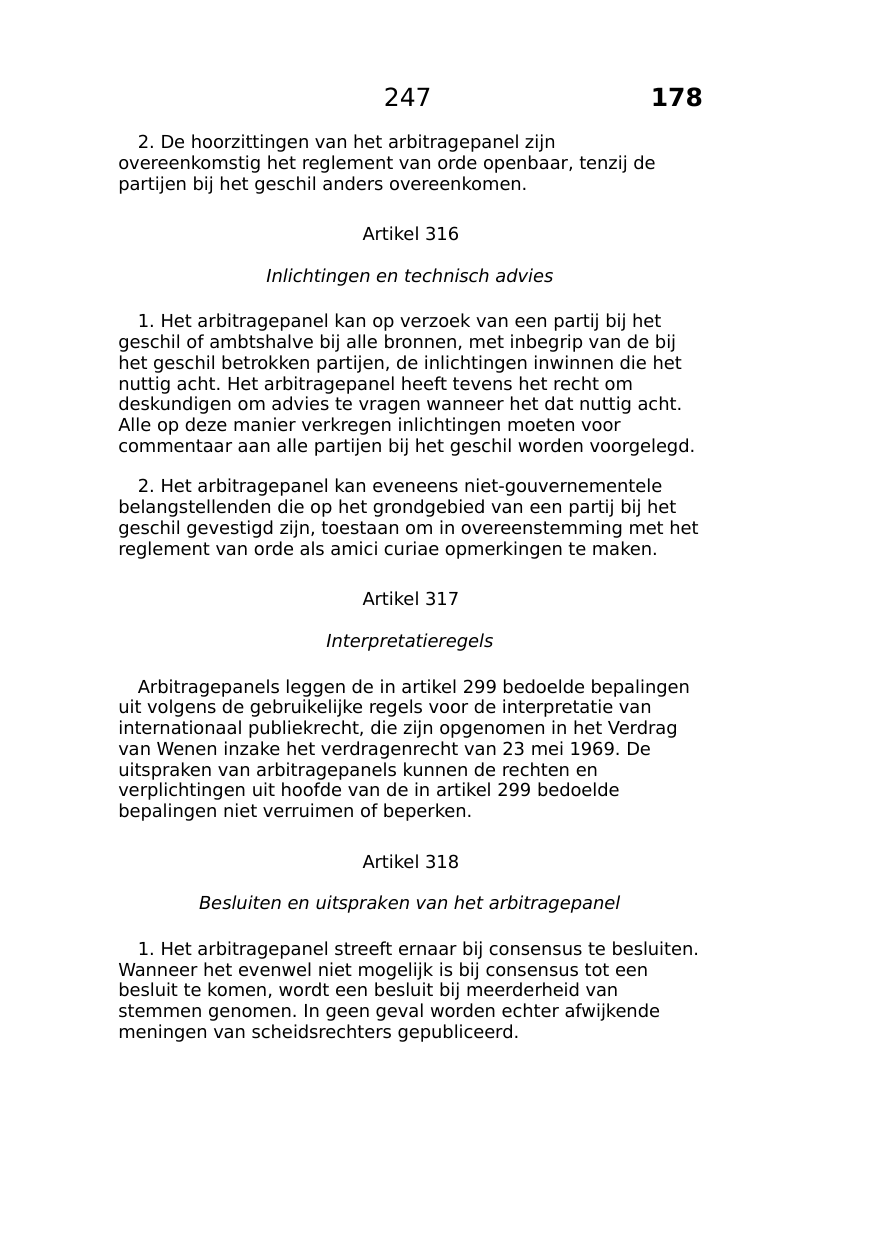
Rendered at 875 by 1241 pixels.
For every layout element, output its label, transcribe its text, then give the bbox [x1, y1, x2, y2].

text 2. Het arbitragepanel kan eveneens niet-gouvernementele belangstellenden die op het grondgebied van een partij bij het geschil gevestigd zijn, toestaan om in overeenstemming met het reglement van orde als amici curiae opmerkingen te maken. [118, 476, 703, 559]
text 2. De hoorzittingen van het arbitragepanel zijn overeenkomstig het reglement van orde openbaar, tenzij de partijen bij het geschil anders overeenkomen. [118, 132, 703, 194]
text 1. Het arbitragepanel streeft ernaar bij consensus te besluiten. Wanneer het evenwel niet mogelijk is bij consensus tot een besluit te komen, wordt een besluit bij meerderheid van stemmen genomen. In geen geval worden echter afwijkende meningen van scheidsrechters gepubliceerd. [118, 939, 703, 1042]
text Arbitragepanels leggen de in artikel 299 bedoelde bepalingen uit volgens de gebruikelijke regels voor de interpretatie van internationaal publiekrecht, die zijn opgenomen in het Verdrag van Wenen inzake het verdragenrecht van 23 mei 1969. De uitspraken van arbitragepanels kunnen de rechten en verplichtingen uit hoofde van de in artikel 299 bedoelde bepalingen niet verruimen of beperken. [118, 676, 703, 822]
text 1. Het arbitragepanel kan op verzoek van een partij bij het geschil of ambtshalve bij alle bronnen, met inbegrip van de bij het geschil betrokken partijen, de inlichtingen inwinnen die het nuttig acht. Het arbitragepanel heeft tevens het recht om deskundigen om advies te vragen wanneer het dat nuttig acht. Alle op deze manier verkregen inlichtingen moeten voor commentaar aan alle partijen bij het geschil worden voorgelegd. [118, 311, 703, 456]
subtitle Artikel 318 Besluiten en uitspraken van het arbitragepanel [118, 852, 703, 914]
subtitle Artikel 316 Inlichtingen en technisch advies [118, 224, 703, 286]
subtitle Artikel 317 Interpretatieregels [118, 589, 703, 651]
